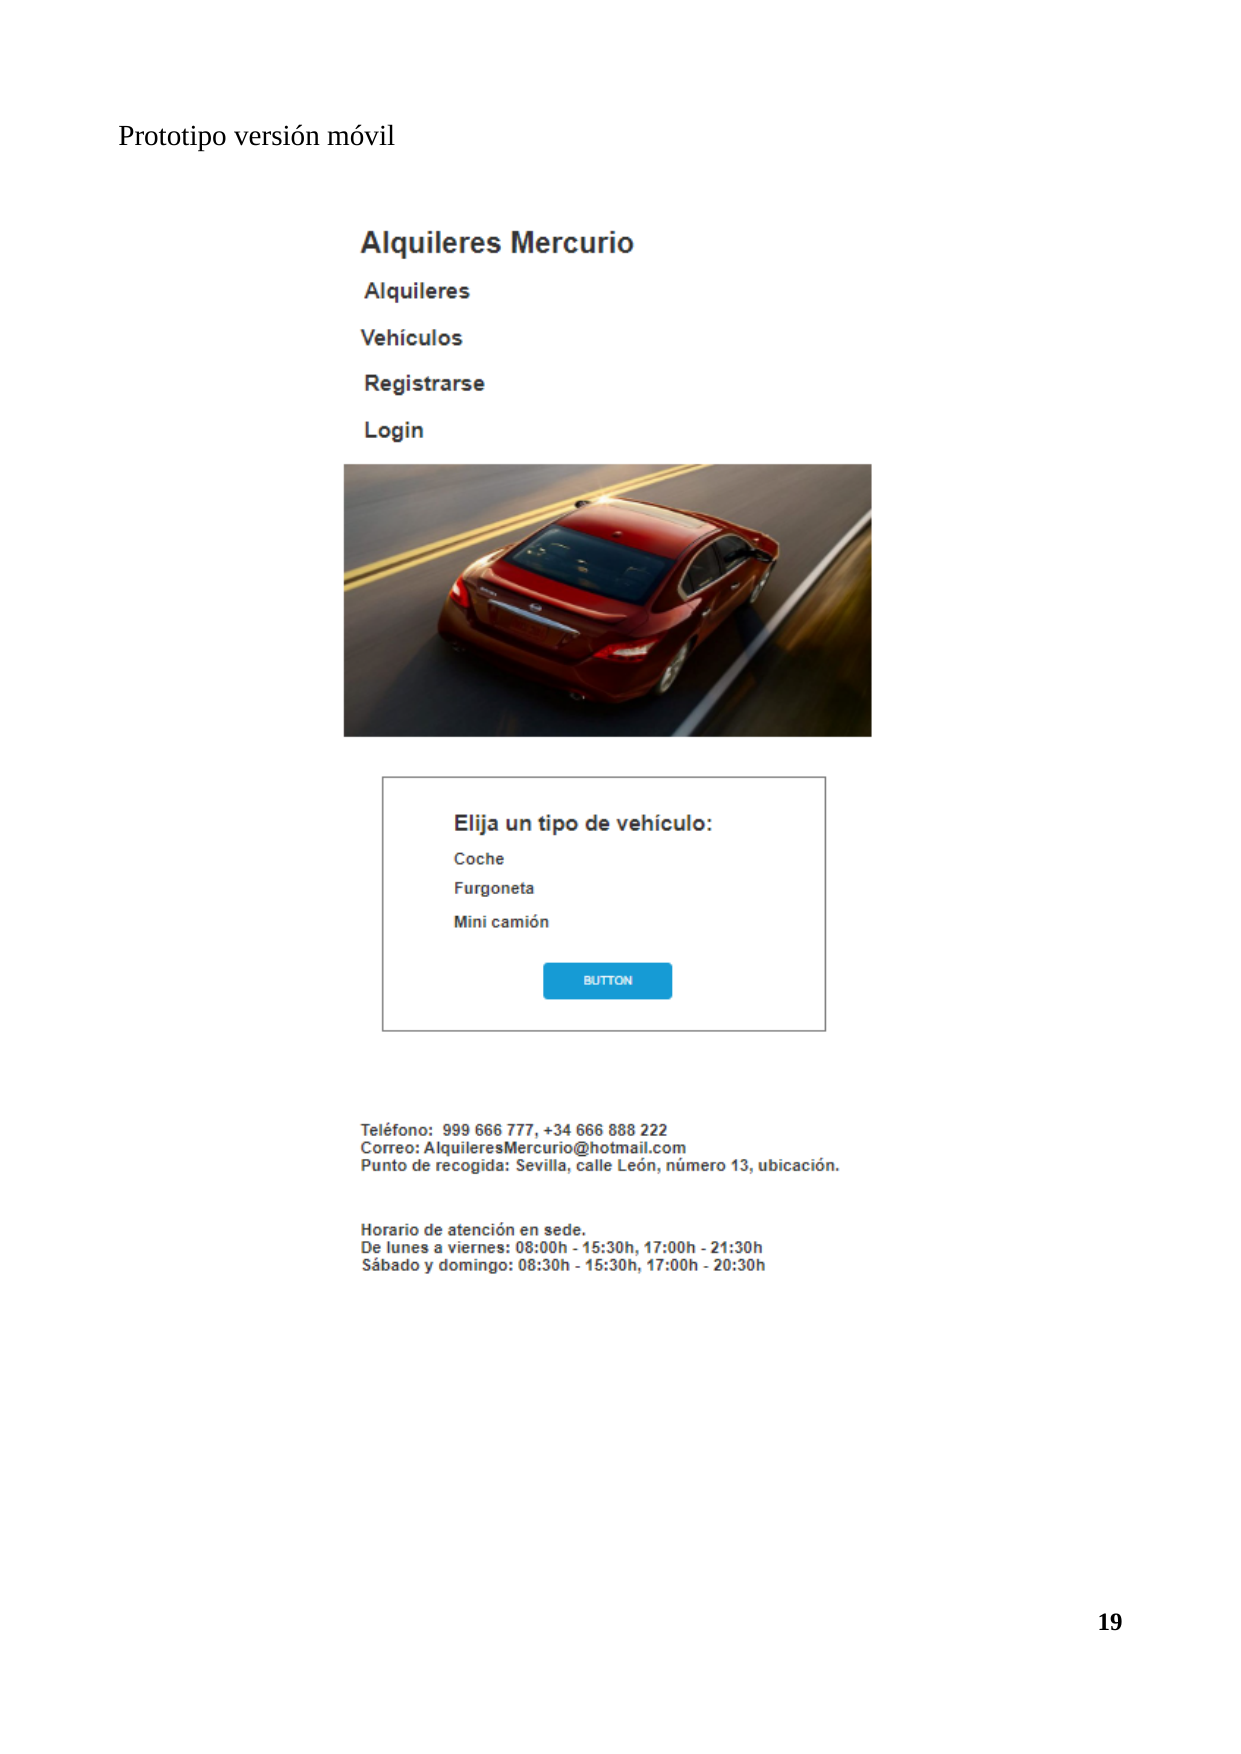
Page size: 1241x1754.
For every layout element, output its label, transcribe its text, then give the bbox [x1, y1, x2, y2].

picture [328, 218, 885, 1287]
text Prototipo versión móvil [118, 118, 1122, 152]
